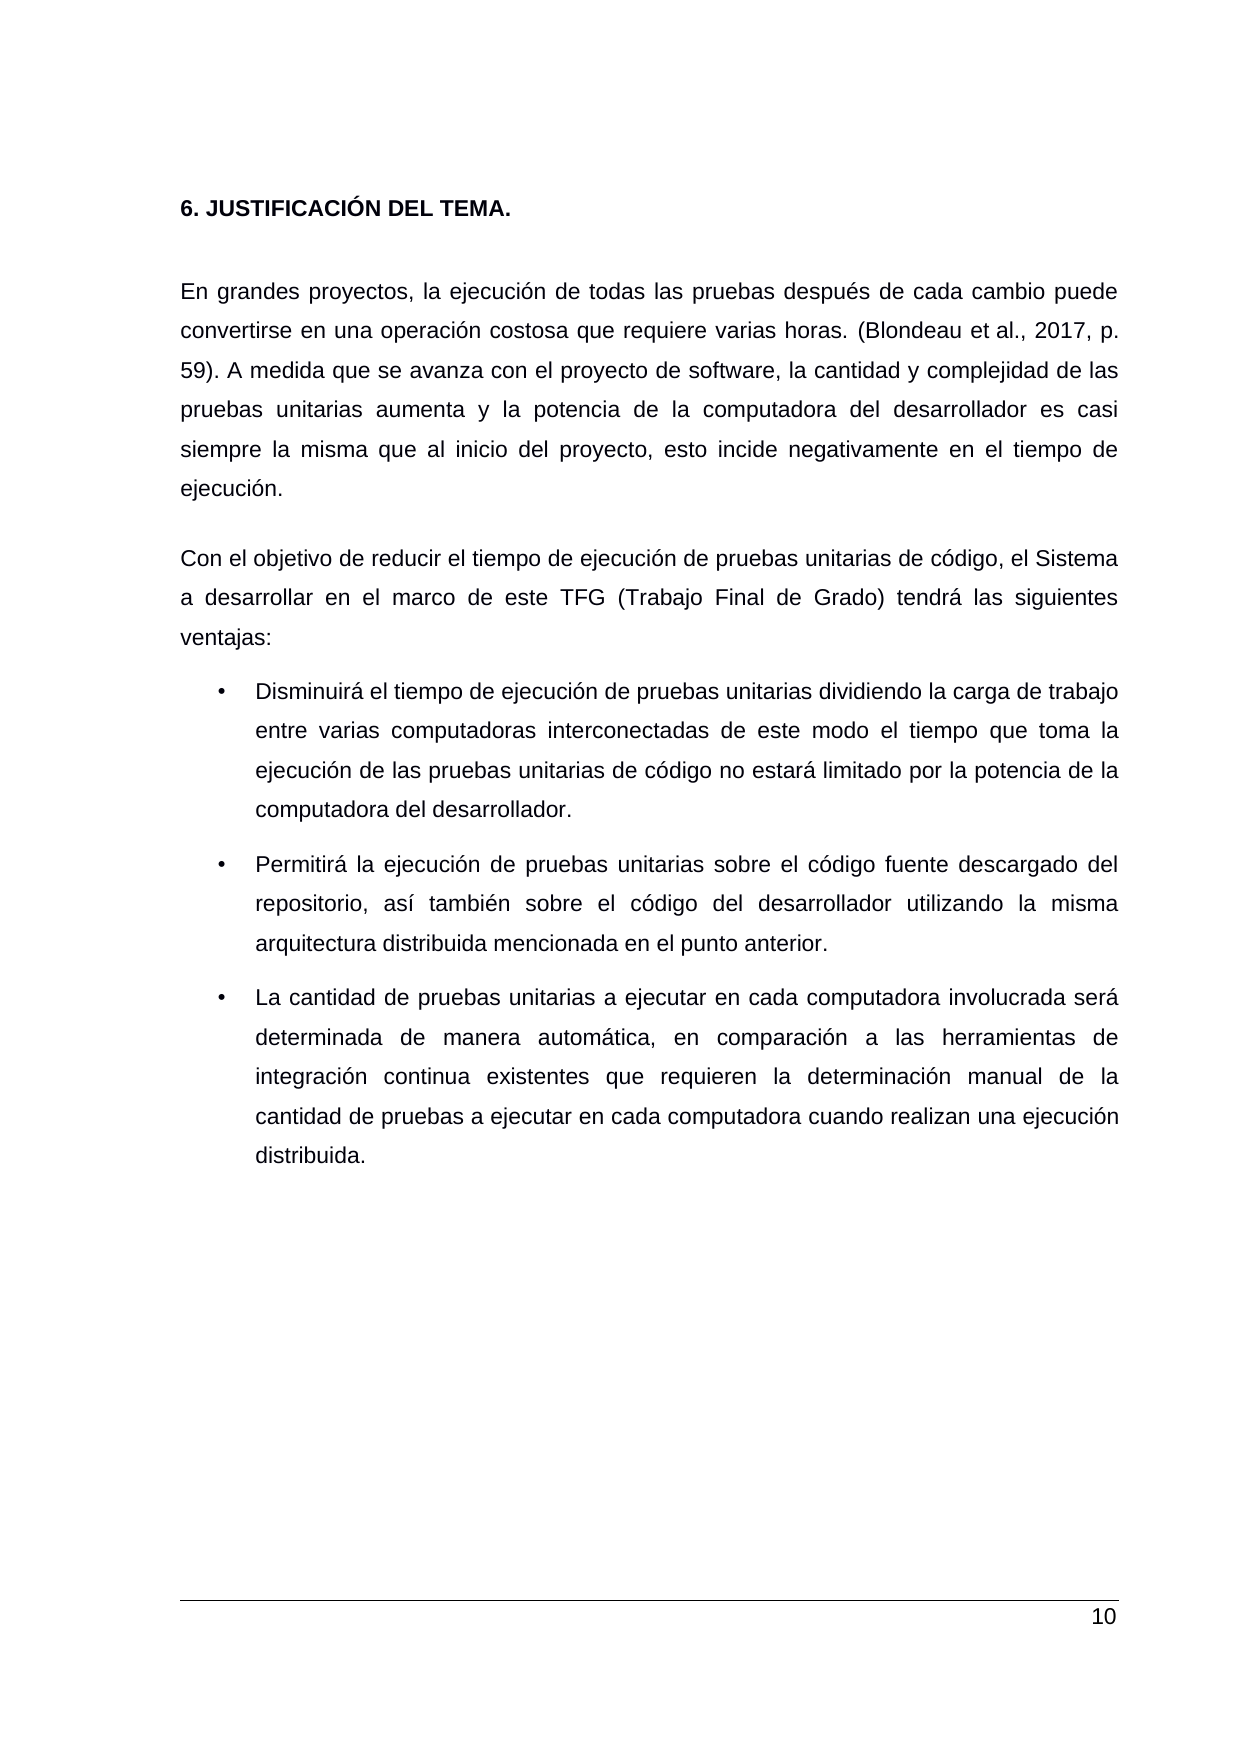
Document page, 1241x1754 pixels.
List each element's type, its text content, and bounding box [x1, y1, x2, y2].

text En grandes proyectos, la ejecución de todas las pruebas después de cada cambio puede convertirse en una operación costosa que requiere varias horas. (Blondeau et al., 2017, p. 59)⁠. A medida que se avanza con el proyecto de software, la cantidad y complejidad de las pruebas unitarias aumenta y la potencia de la computadora del desarrollador es casi siempre la misma que al inicio del proyecto, esto incide negativamente en el tiempo de ejecución. [180, 278, 1119, 501]
list Permitirá la ejecución de pruebas unitarias sobre el código fuente descargado del repositorio, así también sobre el código del desarrollador utilizando la misma arquitectura distribuida mencionada en el punto anterior. [218, 851, 1119, 956]
list Disminuirá el tiempo de ejecución de pruebas unitarias dividiendo la carga de trabajo entre varias computadoras interconectadas de este modo el tiempo que toma la ejecución de las pruebas unitarias de código no estará limitado por la potencia de la computadora del desarrollador. [218, 678, 1119, 823]
title 6. JUSTIFICACIÓN DEL TEMA. [180, 195, 1119, 221]
text Con el objetivo de reducir el tiempo de ejecución de pruebas unitarias de código, el Sistema a desarrollar en el marco de este TFG (Trabajo Final de Grado) tendrá las siguientes ventajas: [180, 544, 1119, 650]
list La cantidad de pruebas unitarias a ejecutar en cada computadora involucrada será determinada de manera automática, en comparación a las herramientas de integración continua existentes que requieren la determinación manual de la cantidad de pruebas a ejecutar en cada computadora cuando realizan una ejecución distribuida. [218, 984, 1119, 1169]
